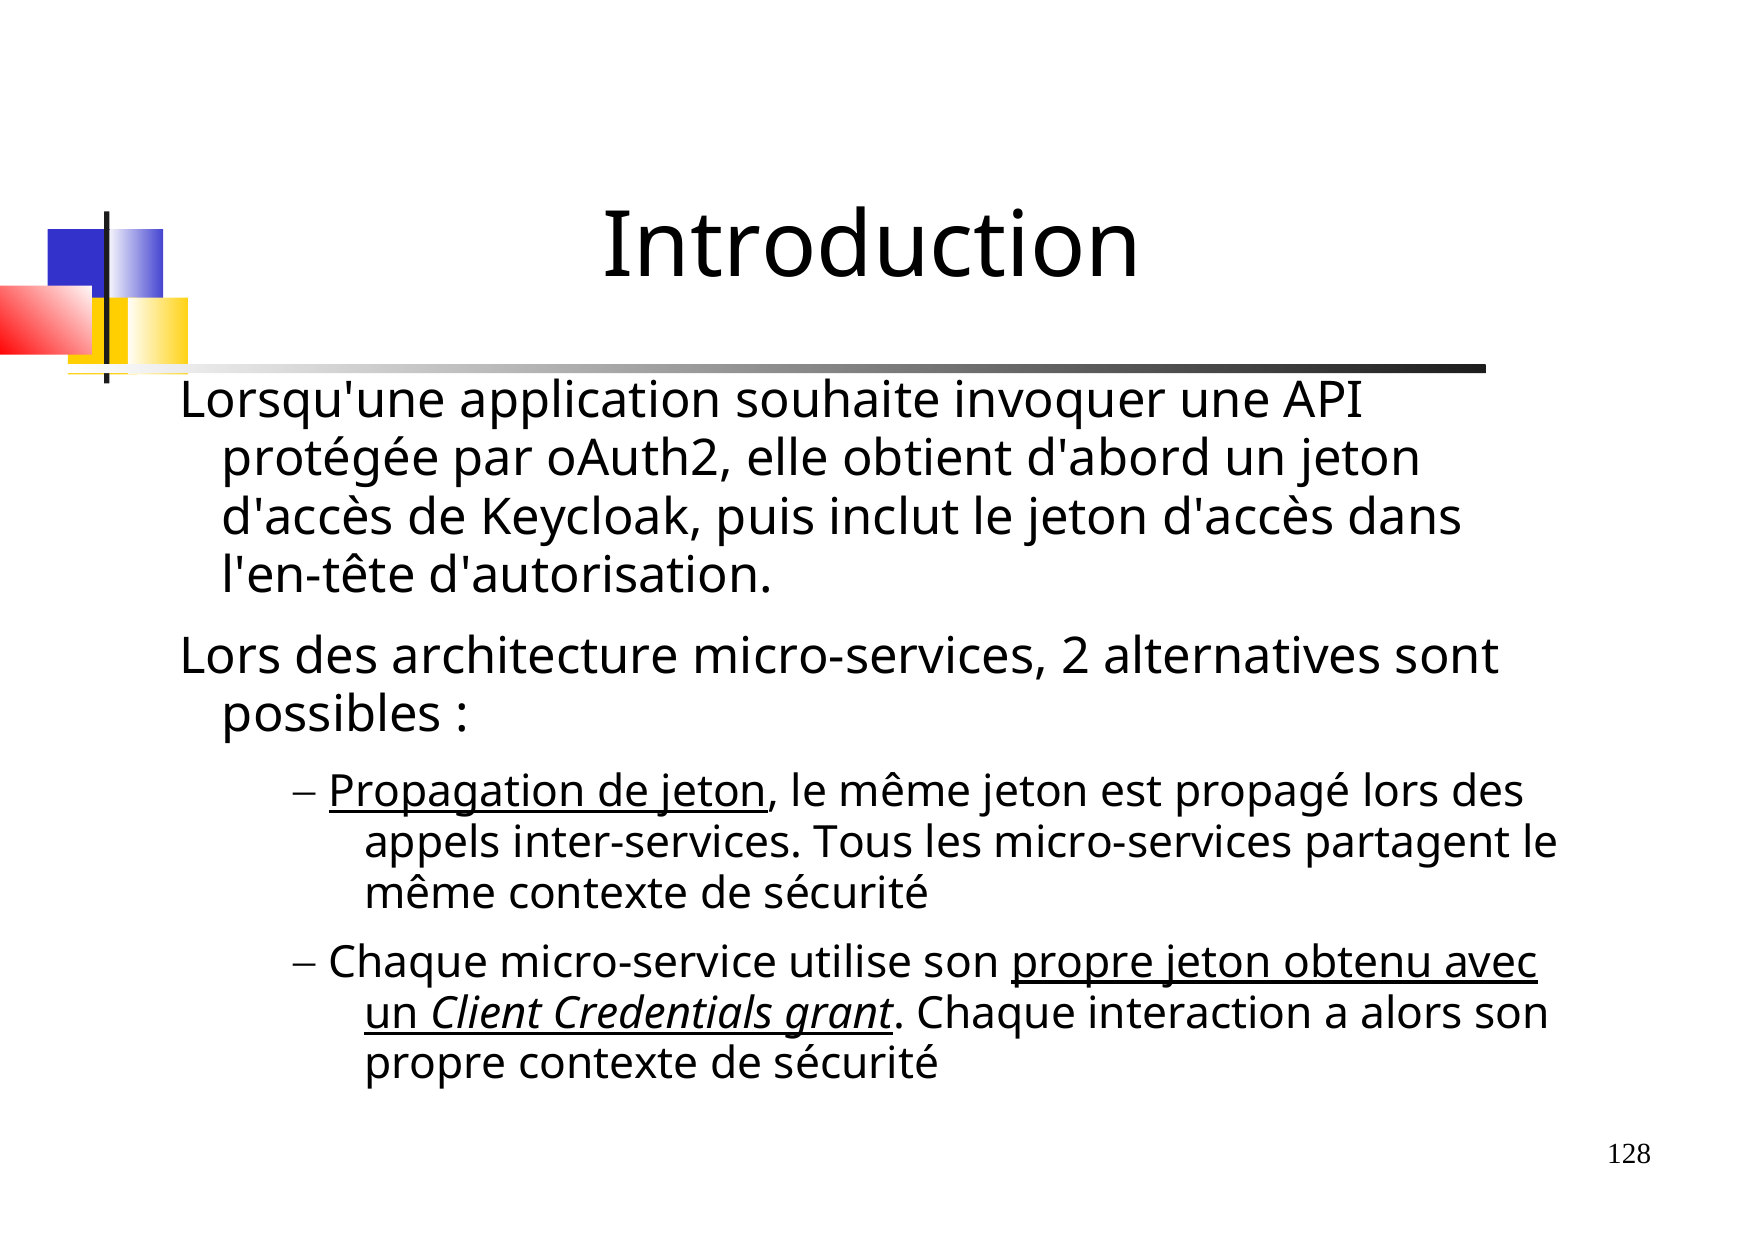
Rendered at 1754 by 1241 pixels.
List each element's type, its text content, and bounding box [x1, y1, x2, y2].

list Lorsqu'une application souhaite invoquer une API protégée par oAuth2, elle obtient d'abord un jeton d'accès de Keycloak, puis inclut le jeton d'accès dans l'en-tête d'autorisation. Lors des architecture micro-services, 2 alternatives sont possibles : Propagation de jeton, le même jeton est propagé lors des appels inter-services. Tous les micro-services partagent le même contexte de sécurité Chaque micro-service utilise son propre jeton obtenu avec un Client Credentials grant. Chaque interaction a alors son propre contexte de sécurité [179, 371, 1567, 1091]
title Introduction [179, 139, 1567, 351]
